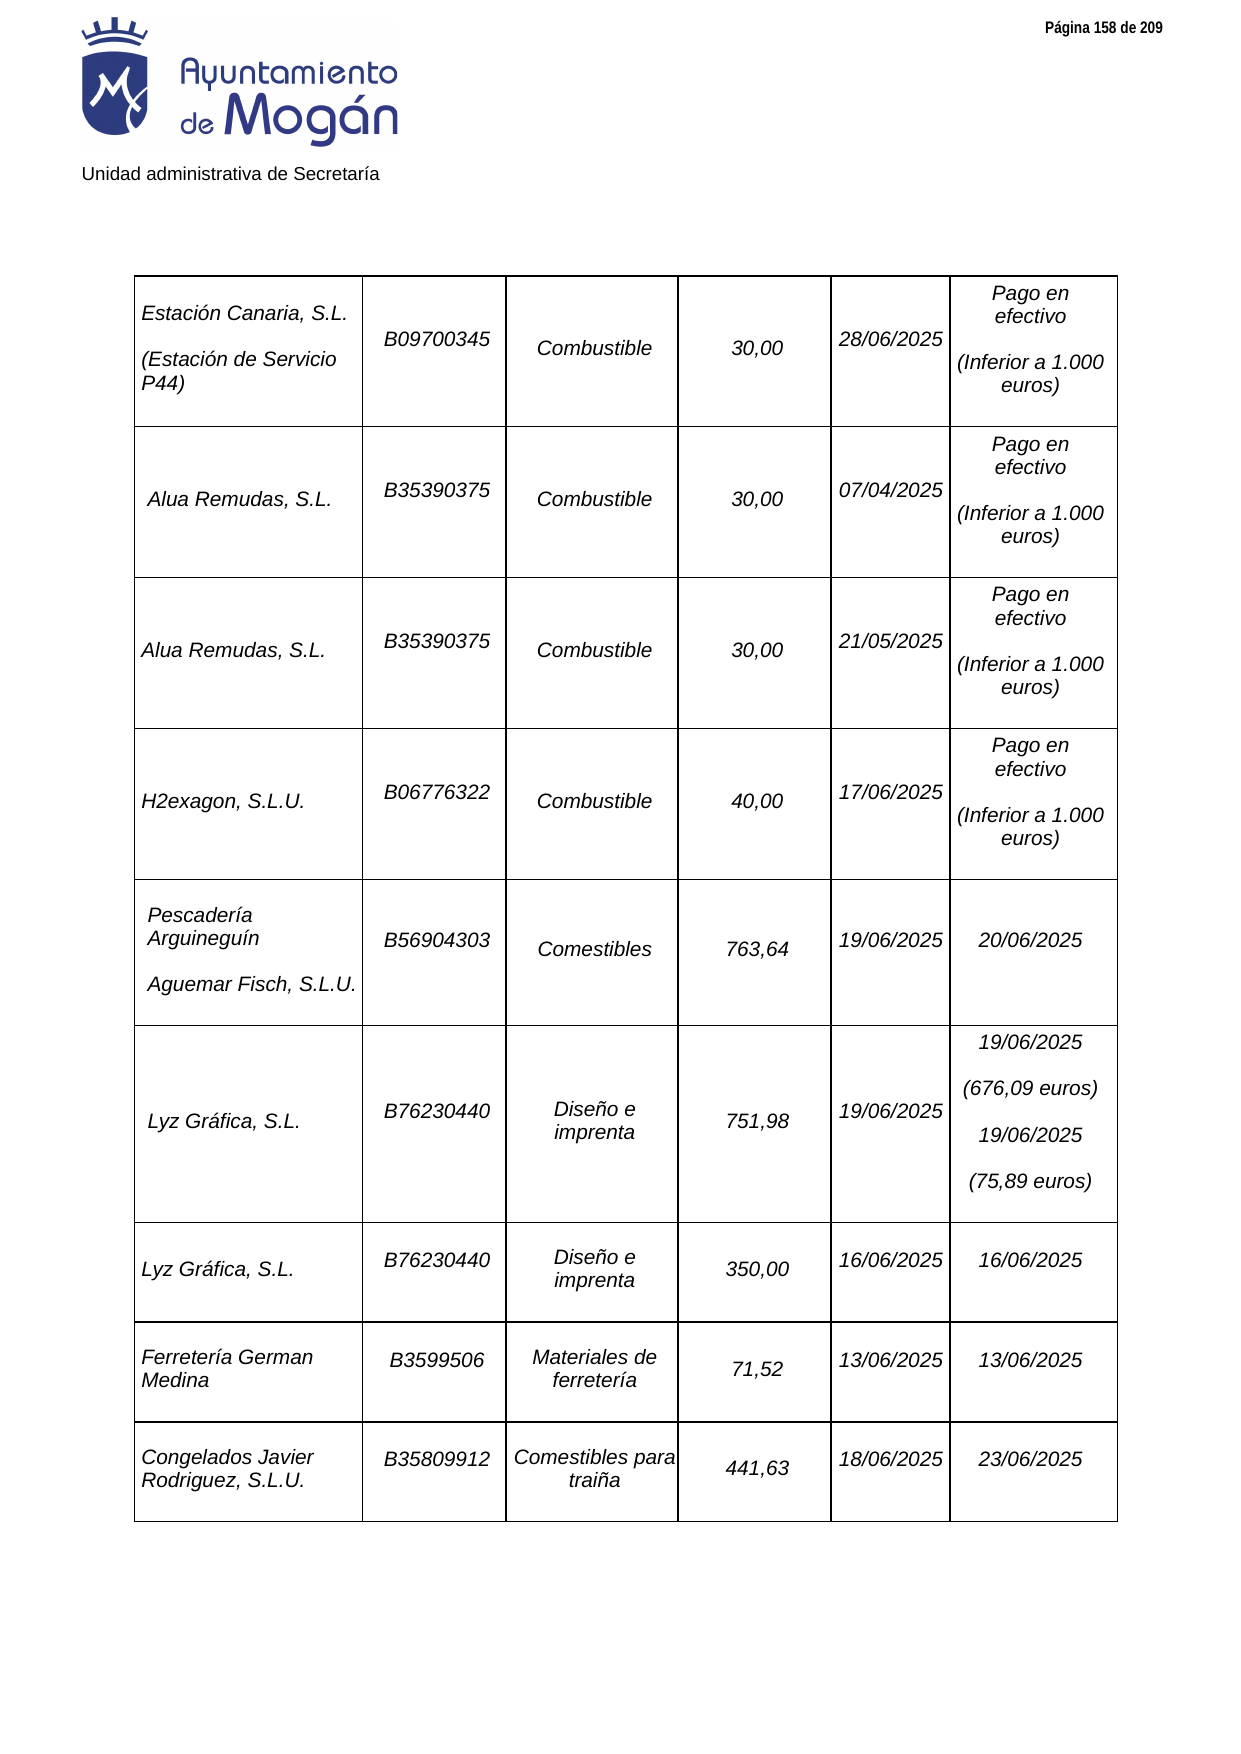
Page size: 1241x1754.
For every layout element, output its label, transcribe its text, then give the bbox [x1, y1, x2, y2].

table_cell 17/06/2025 [832, 729, 949, 879]
table_cell Combustible [507, 578, 677, 728]
table_cell Ferretería German Medina [135, 1323, 362, 1421]
table_cell 13/06/2025 [951, 1323, 1117, 1421]
table_cell Combustible [507, 277, 677, 426]
picture [81, 17, 398, 153]
table_cell 19/06/2025 (676,09 euros) 19/06/2025 (75,89 euros) [951, 1026, 1117, 1221]
table_cell B3599506 [363, 1323, 505, 1421]
table_cell Pago en efectivo (Inferior a 1.000 euros) [951, 729, 1117, 879]
table_cell Alua Remudas, S.L. [135, 578, 362, 728]
table_cell 19/06/2025 [832, 880, 949, 1024]
table_cell Lyz Gráfica, S.L. [135, 1026, 362, 1221]
table_cell B56904303 [363, 880, 505, 1024]
table_cell Pescadería Arguineguín Aguemar Fisch, S.L.U. [135, 880, 362, 1024]
table_cell H2exagon, S.L.U. [135, 729, 362, 879]
table_cell 30,00 [679, 277, 830, 426]
table_cell Materiales de ferretería [507, 1323, 677, 1421]
table_cell Congelados Javier Rodriguez, S.L.U. [135, 1423, 362, 1521]
table_cell B76230440 [363, 1026, 505, 1221]
table_cell Combustible [507, 729, 677, 879]
table_cell 71,52 [679, 1323, 830, 1421]
table_cell 40,00 [679, 729, 830, 879]
table_cell 751,98 [679, 1026, 830, 1221]
table_cell Pago en efectivo (Inferior a 1.000 euros) [951, 277, 1117, 426]
table_cell Comestibles para traiña [507, 1423, 677, 1521]
table_cell Pago en efectivo (Inferior a 1.000 euros) [951, 578, 1117, 728]
table_cell Combustible [507, 427, 677, 577]
table_cell 07/04/2025 [832, 427, 949, 577]
table_cell 20/06/2025 [951, 880, 1117, 1024]
table_cell B06776322 [363, 729, 505, 879]
table_cell 16/06/2025 [832, 1223, 949, 1321]
table_cell B35390375 [363, 427, 505, 577]
table_cell Pago en efectivo (Inferior a 1.000 euros) [951, 427, 1117, 577]
table_cell 763,64 [679, 880, 830, 1024]
table_cell 23/06/2025 [951, 1423, 1117, 1521]
table_cell 13/06/2025 [832, 1323, 949, 1421]
table_cell Diseño e imprenta [507, 1223, 677, 1321]
table_cell Diseño e imprenta [507, 1026, 677, 1221]
table_cell Estación Canaria, S.L. (Estación de Servicio P44) [135, 277, 362, 426]
table_cell 30,00 [679, 578, 830, 728]
table_cell 16/06/2025 [951, 1223, 1117, 1321]
table_cell 18/06/2025 [832, 1423, 949, 1521]
table_cell B35809912 [363, 1423, 505, 1521]
table_cell 350,00 [679, 1223, 830, 1321]
table_cell 441,63 [679, 1423, 830, 1521]
table_cell B35390375 [363, 578, 505, 728]
table_cell Comestibles [507, 880, 677, 1024]
table_cell Alua Remudas, S.L. [135, 427, 362, 577]
table_cell 30,00 [679, 427, 830, 577]
table_cell 21/05/2025 [832, 578, 949, 728]
table_cell 28/06/2025 [832, 277, 949, 426]
table_cell B09700345 [363, 277, 505, 426]
table_cell Lyz Gráfica, S.L. [135, 1223, 362, 1321]
table_cell 19/06/2025 [832, 1026, 949, 1221]
table_cell B76230440 [363, 1223, 505, 1321]
